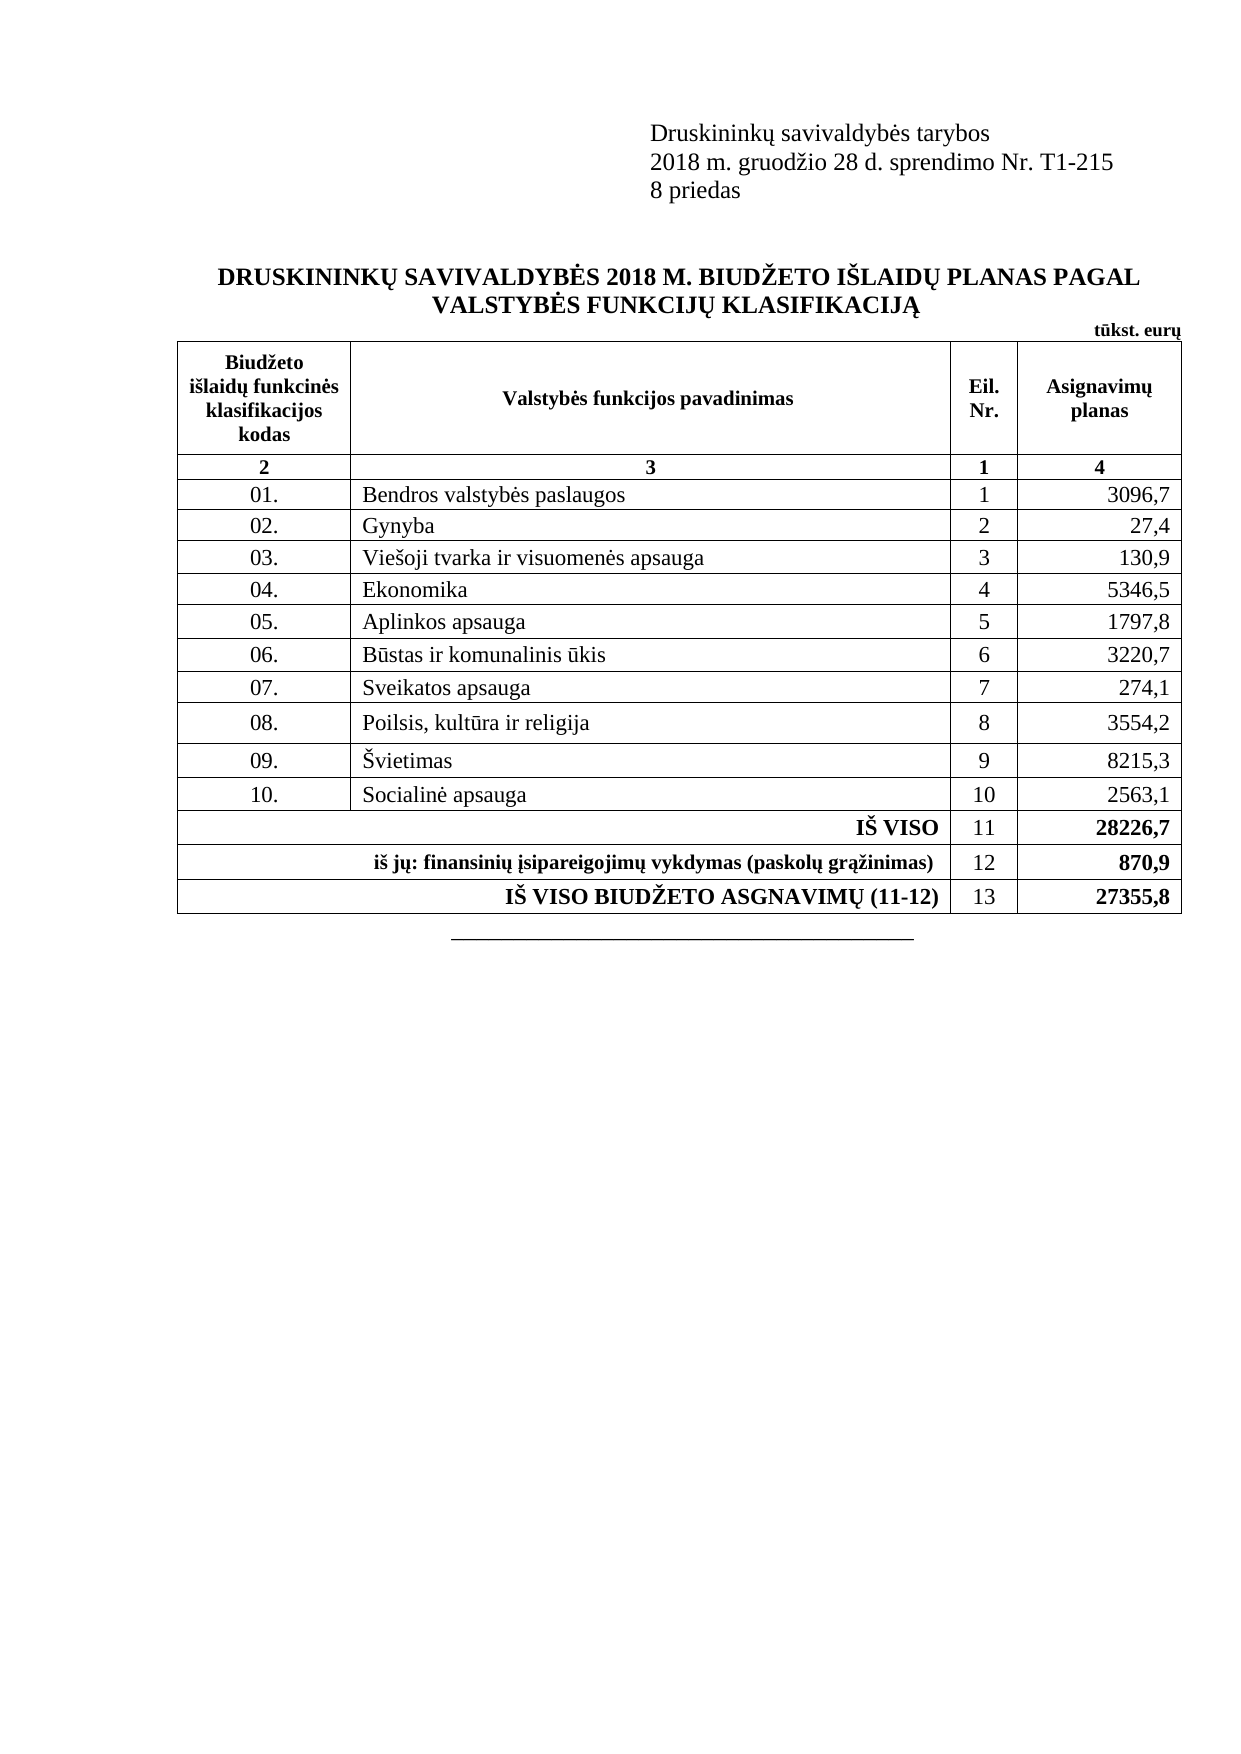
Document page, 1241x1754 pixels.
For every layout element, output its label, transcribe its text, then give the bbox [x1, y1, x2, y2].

table_cell 8215,3 [1018, 744, 1181, 777]
table_cell Bendros valstybės paslaugos [351, 480, 950, 509]
table_cell 3 [951, 541, 1017, 573]
table_cell 3220,7 [1018, 639, 1181, 671]
table_cell 8 [951, 703, 1017, 742]
table_cell 11 [951, 811, 1017, 844]
table_cell IŠ VISO [178, 811, 950, 844]
table_cell 6 [951, 639, 1017, 671]
table_cell 2 [178, 455, 350, 479]
table_cell 3554,2 [1018, 703, 1181, 742]
table_cell 2563,1 [1018, 778, 1181, 810]
table_cell 27355,8 [1018, 880, 1181, 913]
table_cell 05. [178, 605, 350, 637]
table_header Asignavimų planas [1018, 342, 1181, 454]
table_cell 27,4 [1018, 510, 1181, 540]
table_cell 08. [178, 703, 350, 742]
table_cell iš jų: finansinių įsipareigojimų vykdymas (paskolų grąžinimas) [178, 845, 950, 878]
table_cell 4 [951, 574, 1017, 604]
text tūkst. eurų [177, 319, 1181, 341]
table_cell 1797,8 [1018, 605, 1181, 637]
table_cell 01. [178, 480, 350, 509]
table_cell 04. [178, 574, 350, 604]
table_cell 1 [951, 480, 1017, 509]
text 8 priedas [177, 176, 1181, 204]
table_cell 1 [951, 455, 1017, 479]
table_cell Socialinė apsauga [351, 778, 950, 810]
table_cell 13 [951, 880, 1017, 913]
text DRUSKININKŲ SAVIVALDYBĖS 2018 M. BIUDŽETO IŠLAIDŲ PLANAS PAGAL VALSTYBĖS FUNKCIJŲ KLASIFIKACIJĄ [177, 262, 1181, 319]
table_cell Viešoji tvarka ir visuomenės apsauga [351, 541, 950, 573]
table_cell Švietimas [351, 744, 950, 777]
table_header Valstybės funkcijos pavadinimas [351, 342, 950, 454]
table_cell 3 [351, 455, 950, 479]
table_cell 07. [178, 672, 350, 702]
table_cell 03. [178, 541, 350, 573]
text Druskininkų savivaldybės tarybos [177, 118, 1181, 147]
table_cell 870,9 [1018, 845, 1181, 878]
text 2018 m. gruodžio 28 d. sprendimo Nr. T1-215 [177, 147, 1181, 176]
text _____________________________________ [177, 914, 1181, 943]
table_header Eil. Nr. [951, 342, 1017, 454]
table_cell 9 [951, 744, 1017, 777]
table_cell Gynyba [351, 510, 950, 540]
table_header Biudžeto išlaidų funkcinės klasifikacijos kodas [178, 342, 350, 454]
table_cell 5 [951, 605, 1017, 637]
table_cell 274,1 [1018, 672, 1181, 702]
table_cell 2 [951, 510, 1017, 540]
table_cell Būstas ir komunalinis ūkis [351, 639, 950, 671]
table_cell 10. [178, 778, 350, 810]
table_cell Aplinkos apsauga [351, 605, 950, 637]
table_cell 5346,5 [1018, 574, 1181, 604]
table_cell 09. [178, 744, 350, 777]
table_cell 12 [951, 845, 1017, 878]
table_cell Ekonomika [351, 574, 950, 604]
table_cell 28226,7 [1018, 811, 1181, 844]
table_cell 06. [178, 639, 350, 671]
table_cell 130,9 [1018, 541, 1181, 573]
table_cell IŠ VISO BIUDŽETO ASGNAVIMŲ (11-12) [178, 880, 950, 913]
table_cell 10 [951, 778, 1017, 810]
table_cell 7 [951, 672, 1017, 702]
table_cell 3096,7 [1018, 480, 1181, 509]
table_cell 02. [178, 510, 350, 540]
table_cell 4 [1018, 455, 1181, 479]
table_cell Sveikatos apsauga [351, 672, 950, 702]
table_cell Poilsis, kultūra ir religija [351, 703, 950, 742]
